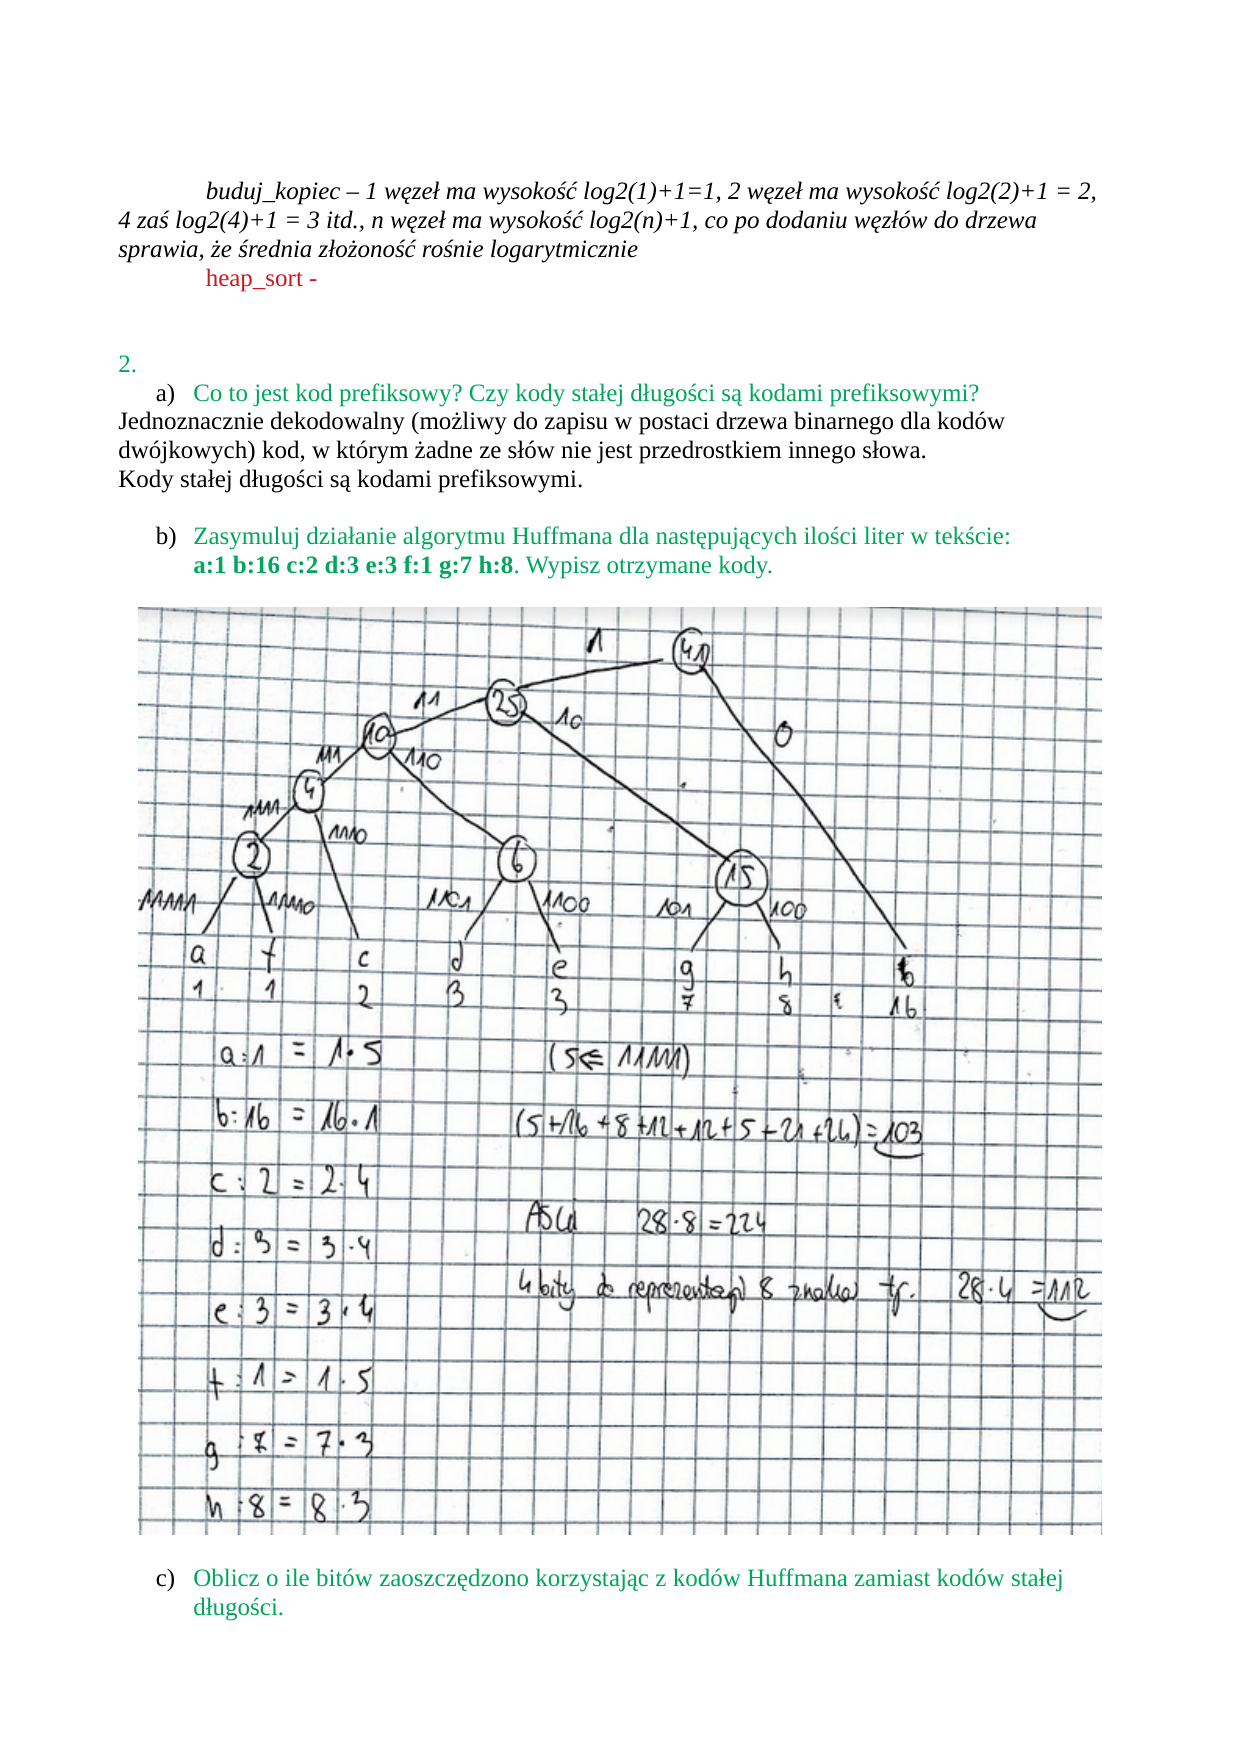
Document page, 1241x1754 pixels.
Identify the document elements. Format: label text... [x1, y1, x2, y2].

text Kody stałej długości są kodami prefiksowymi. [118, 464, 1122, 493]
text buduj_kopiec – 1 węzeł ma wysokość log2(1)+1=1, 2 węzeł ma wysokość log2(2)+1 = 2, [118, 176, 1122, 205]
text 2. [118, 349, 1122, 378]
text Jednoznacznie dekodowalny (możliwy do zapisu w postaci drzewa binarnego dla kodów dwójkowych) kod, w którym żadne ze słów nie jest przedrostkiem innego słowa. [118, 406, 1122, 464]
list Oblicz o ile bitów zaoszczędzono korzystając z kodów Huffmana zamiast kodów stałej długości. [156, 1563, 1122, 1620]
text heap_sort - [118, 263, 1122, 291]
list Co to jest kod prefiksowy? Czy kody stałej długości są kodami prefiksowymi? [156, 378, 1122, 406]
picture [138, 607, 1103, 1535]
list Zasymuluj działanie algorytmu Huffmana dla następujących ilości liter w tekście: [156, 521, 1122, 550]
text 4 zaś log2(4)+1 = 3 itd., n węzeł ma wysokość log2(n)+1, co po dodaniu węzłów do drzewa sprawia, że średnia złożoność rośnie logarytmicznie [118, 205, 1122, 263]
list a:1 b:16 c:2 d:3 e:3 f:1 g:7 h:8. Wypisz otrzymane kody. [156, 550, 1122, 579]
